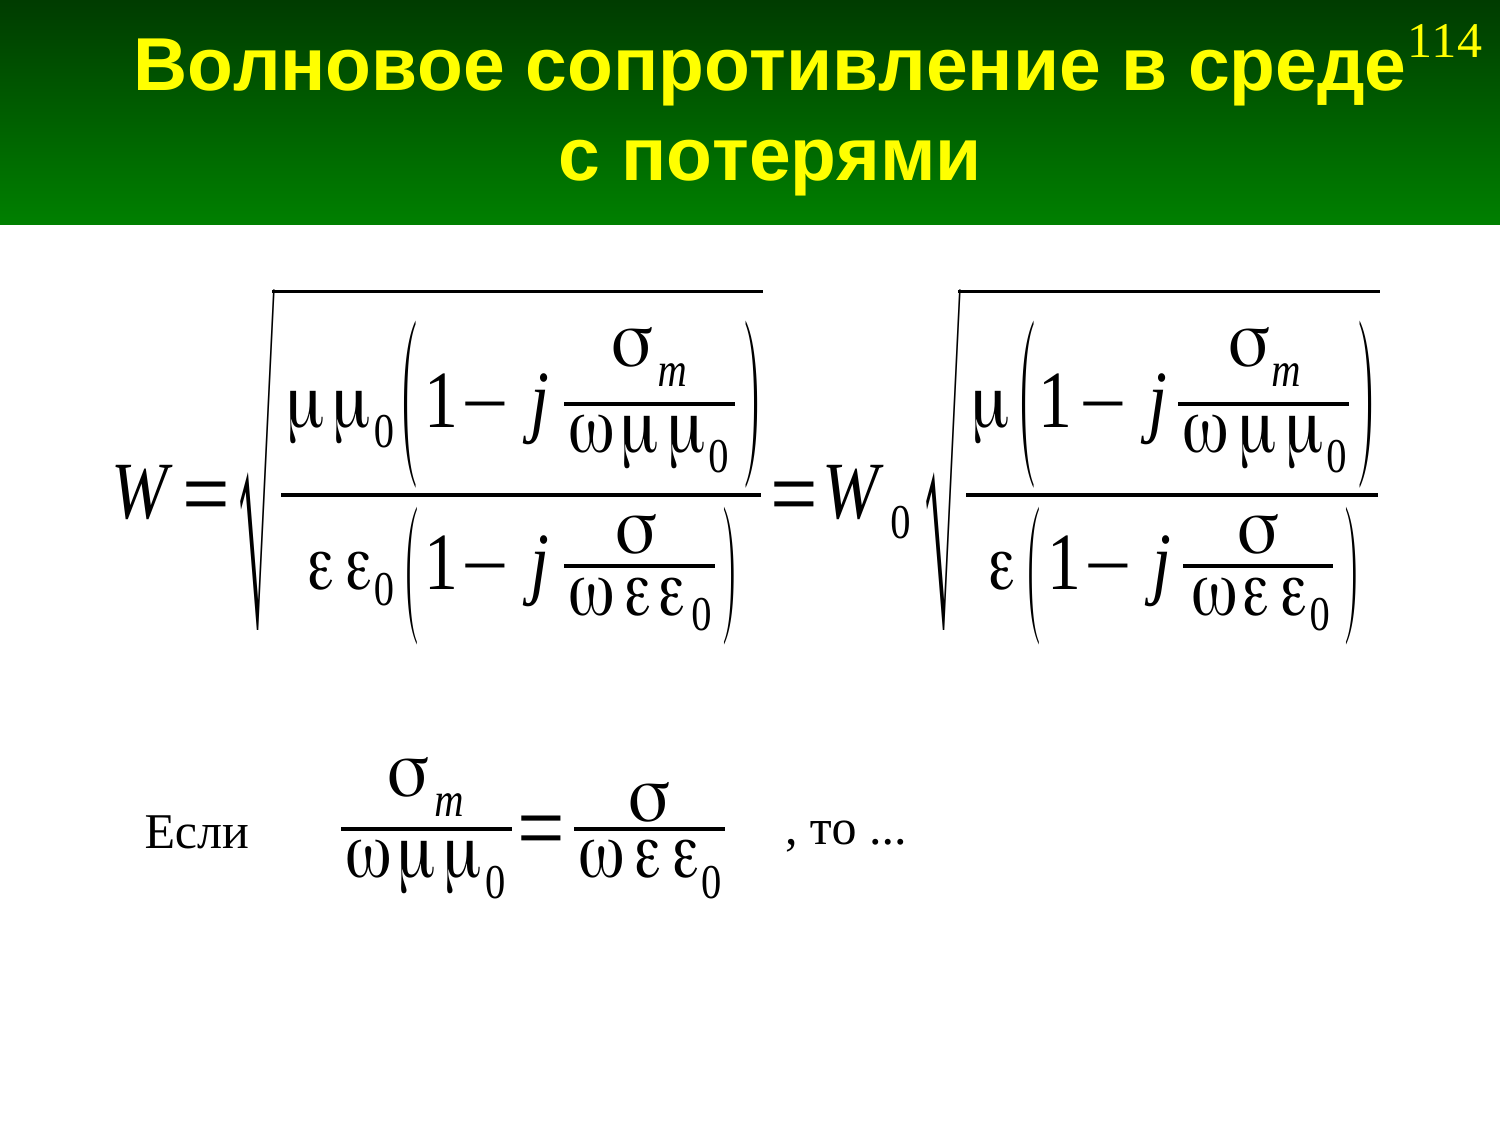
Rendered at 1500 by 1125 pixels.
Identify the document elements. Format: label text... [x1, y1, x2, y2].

text_box , то ... [770, 787, 934, 863]
text_box Если [129, 791, 319, 927]
chart [94, 284, 1399, 650]
title Волновое сопротивление в среде с потерями [100, 7, 1441, 204]
chart [320, 750, 745, 910]
